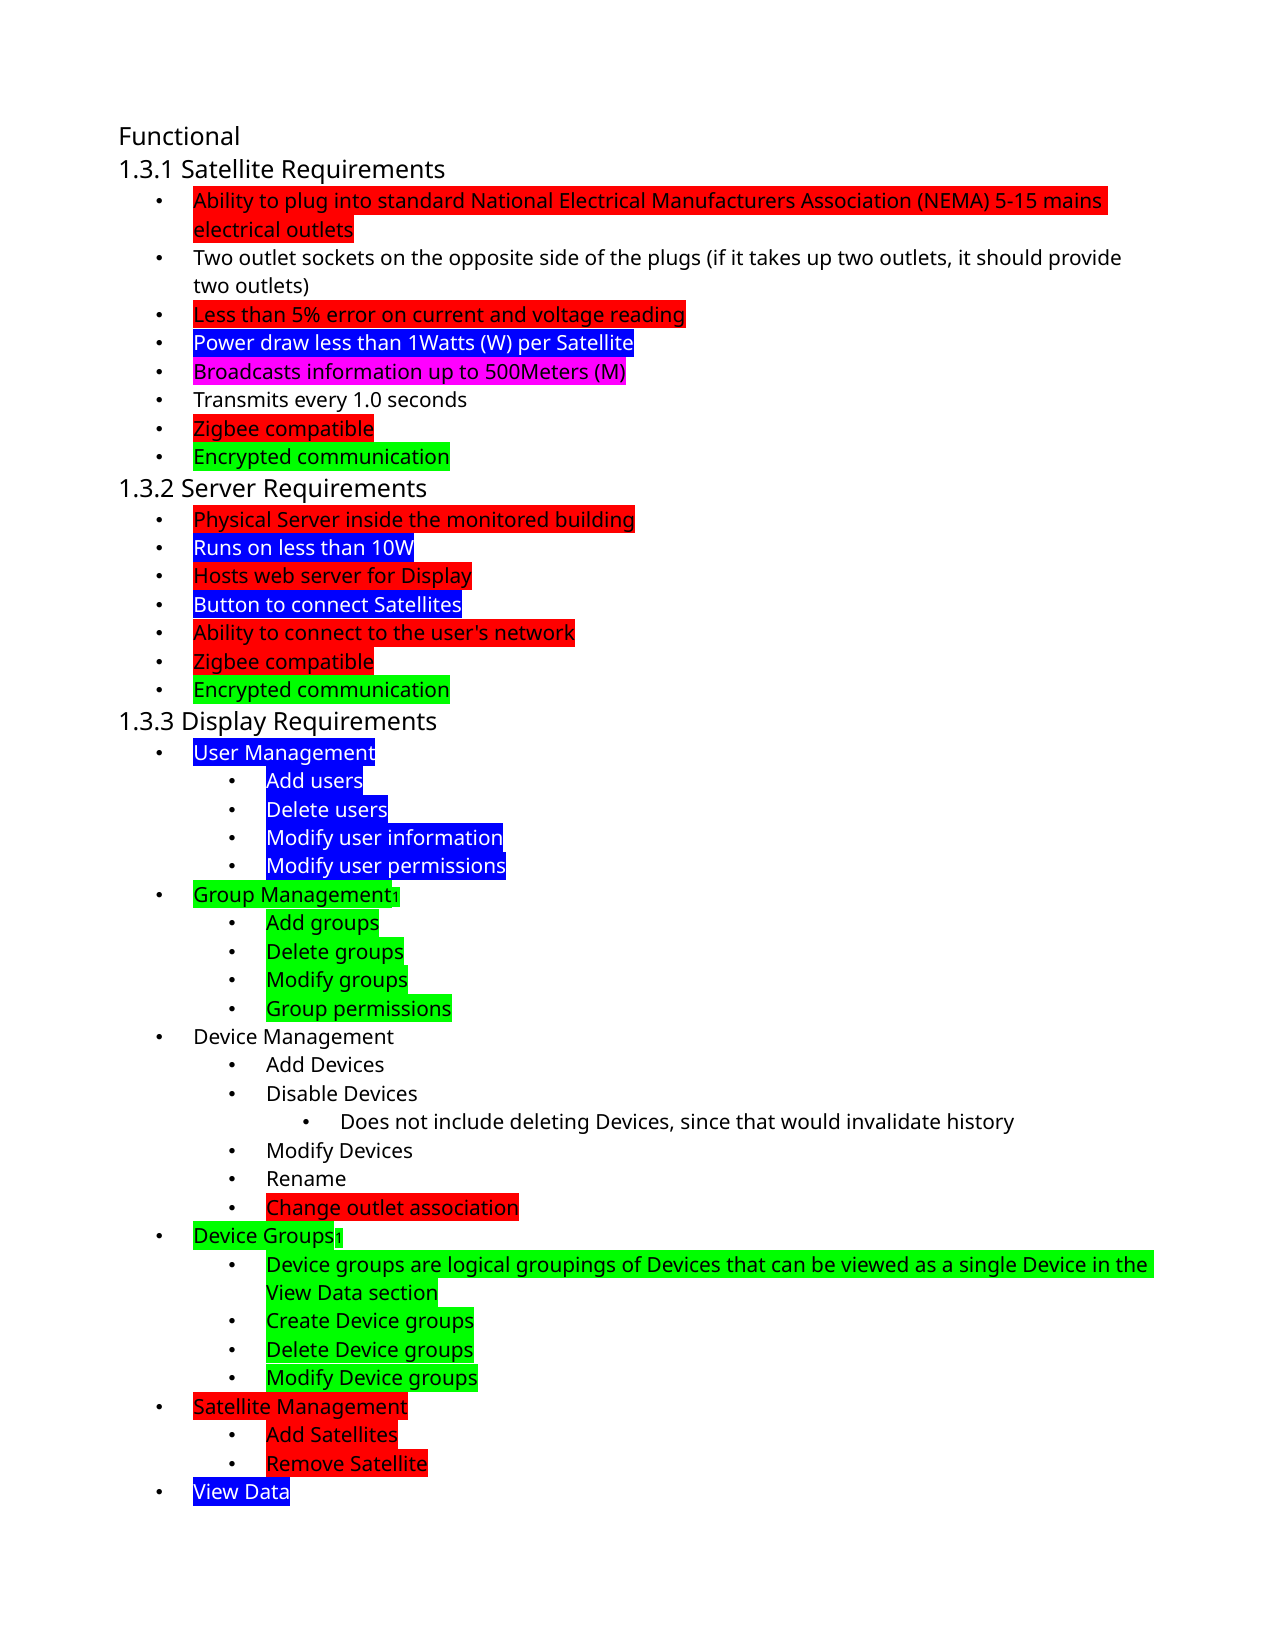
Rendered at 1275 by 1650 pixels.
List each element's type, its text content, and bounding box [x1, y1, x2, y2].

list Device Management [156, 1022, 1157, 1051]
list Button to connect Satellites [156, 590, 1157, 618]
list Delete groups [228, 937, 1157, 965]
list Rename [228, 1164, 1157, 1193]
list Two outlet sockets on the opposite side of the plugs (if it takes up two outlets, it should provide two outlets) [156, 243, 1157, 300]
list Encrypted communication [156, 675, 1157, 704]
list Physical Server inside the monitored building [156, 505, 1157, 533]
list Less than 5% error on current and voltage reading [156, 300, 1157, 328]
list Modify user permissions [228, 852, 1157, 880]
list Add users [228, 766, 1157, 795]
list Add Satellites [228, 1420, 1157, 1449]
list Runs on less than 10W [156, 533, 1157, 562]
list Does not include deleting Devices, since that would invalidate history [302, 1107, 1157, 1136]
list Device groups are logical groupings of Devices that can be viewed as a single Device in the View Data section [228, 1250, 1157, 1307]
text 1.3.1 Satellite Requirements [118, 152, 1157, 186]
list Modify Device groups [228, 1363, 1157, 1392]
list Ability to plug into standard National Electrical Manufacturers Association (NEMA) 5-15 mains electrical outlets [156, 186, 1157, 243]
list Encrypted communication [156, 442, 1157, 471]
list Ability to connect to the user's network [156, 618, 1157, 647]
list Device Groups1 [156, 1221, 1157, 1250]
list Add Devices [228, 1051, 1157, 1079]
text Functional [118, 118, 1157, 152]
list View Data [156, 1477, 1157, 1506]
list Delete users [228, 795, 1157, 823]
list Zigbee compatible [156, 647, 1157, 675]
list Disable Devices [228, 1079, 1157, 1107]
list Change outlet association [228, 1193, 1157, 1221]
text 1.3.2 Server Requirements [118, 471, 1157, 505]
list Delete Device groups [228, 1335, 1157, 1363]
list Create Device groups [228, 1307, 1157, 1335]
list Transmits every 1.0 seconds [156, 385, 1157, 414]
list Group permissions [228, 994, 1157, 1022]
list Zigbee compatible [156, 414, 1157, 442]
list Modify Devices [228, 1136, 1157, 1164]
list User Management [156, 738, 1157, 766]
text 1.3.3 Display Requirements [118, 704, 1157, 738]
list Add groups [228, 908, 1157, 937]
list Power draw less than 1Watts (W) per Satellite [156, 328, 1157, 357]
list Modify groups [228, 965, 1157, 994]
list Satellite Management [156, 1392, 1157, 1420]
list Group Management1 [156, 880, 1157, 908]
list Hosts web server for Display [156, 562, 1157, 590]
list Modify user information [228, 823, 1157, 852]
list Remove Satellite [228, 1449, 1157, 1477]
list Broadcasts information up to 500Meters (M) [156, 357, 1157, 385]
